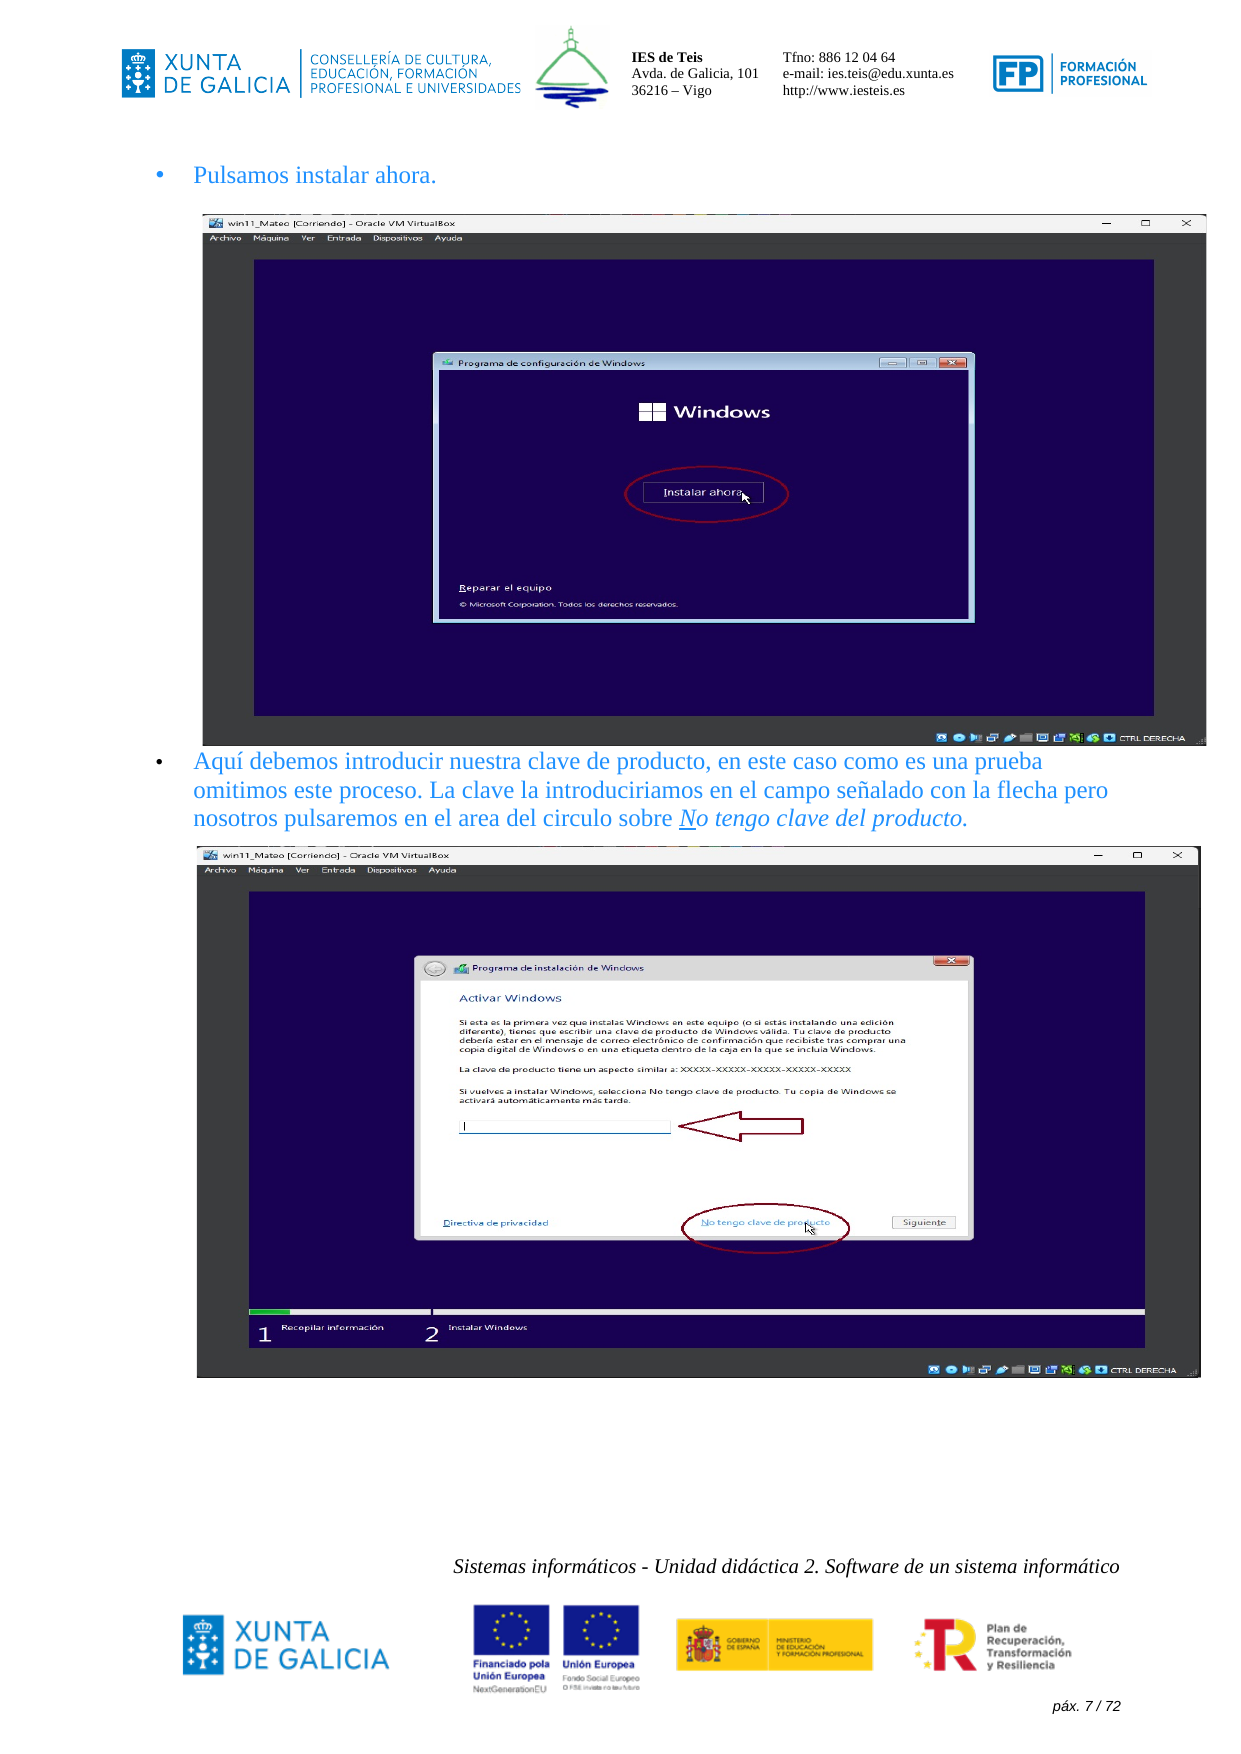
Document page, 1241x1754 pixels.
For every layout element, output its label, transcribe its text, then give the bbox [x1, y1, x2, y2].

picture [196, 846, 1201, 1378]
picture [182, 1593, 1085, 1700]
list Pulsamos instalar ahora. [156, 160, 1122, 189]
list Aquí debemos introducir nuestra clave de producto, en este caso como es una prueba omitimos este proceso. La clave la introduciriamos en el campo señalado con la flecha pero nosotros pulsaremos en el area del circulo sobre No tengo clave del producto. [156, 746, 1122, 832]
picture [989, 50, 1153, 97]
picture [202, 214, 1207, 746]
picture [121, 49, 521, 98]
picture [534, 25, 611, 110]
